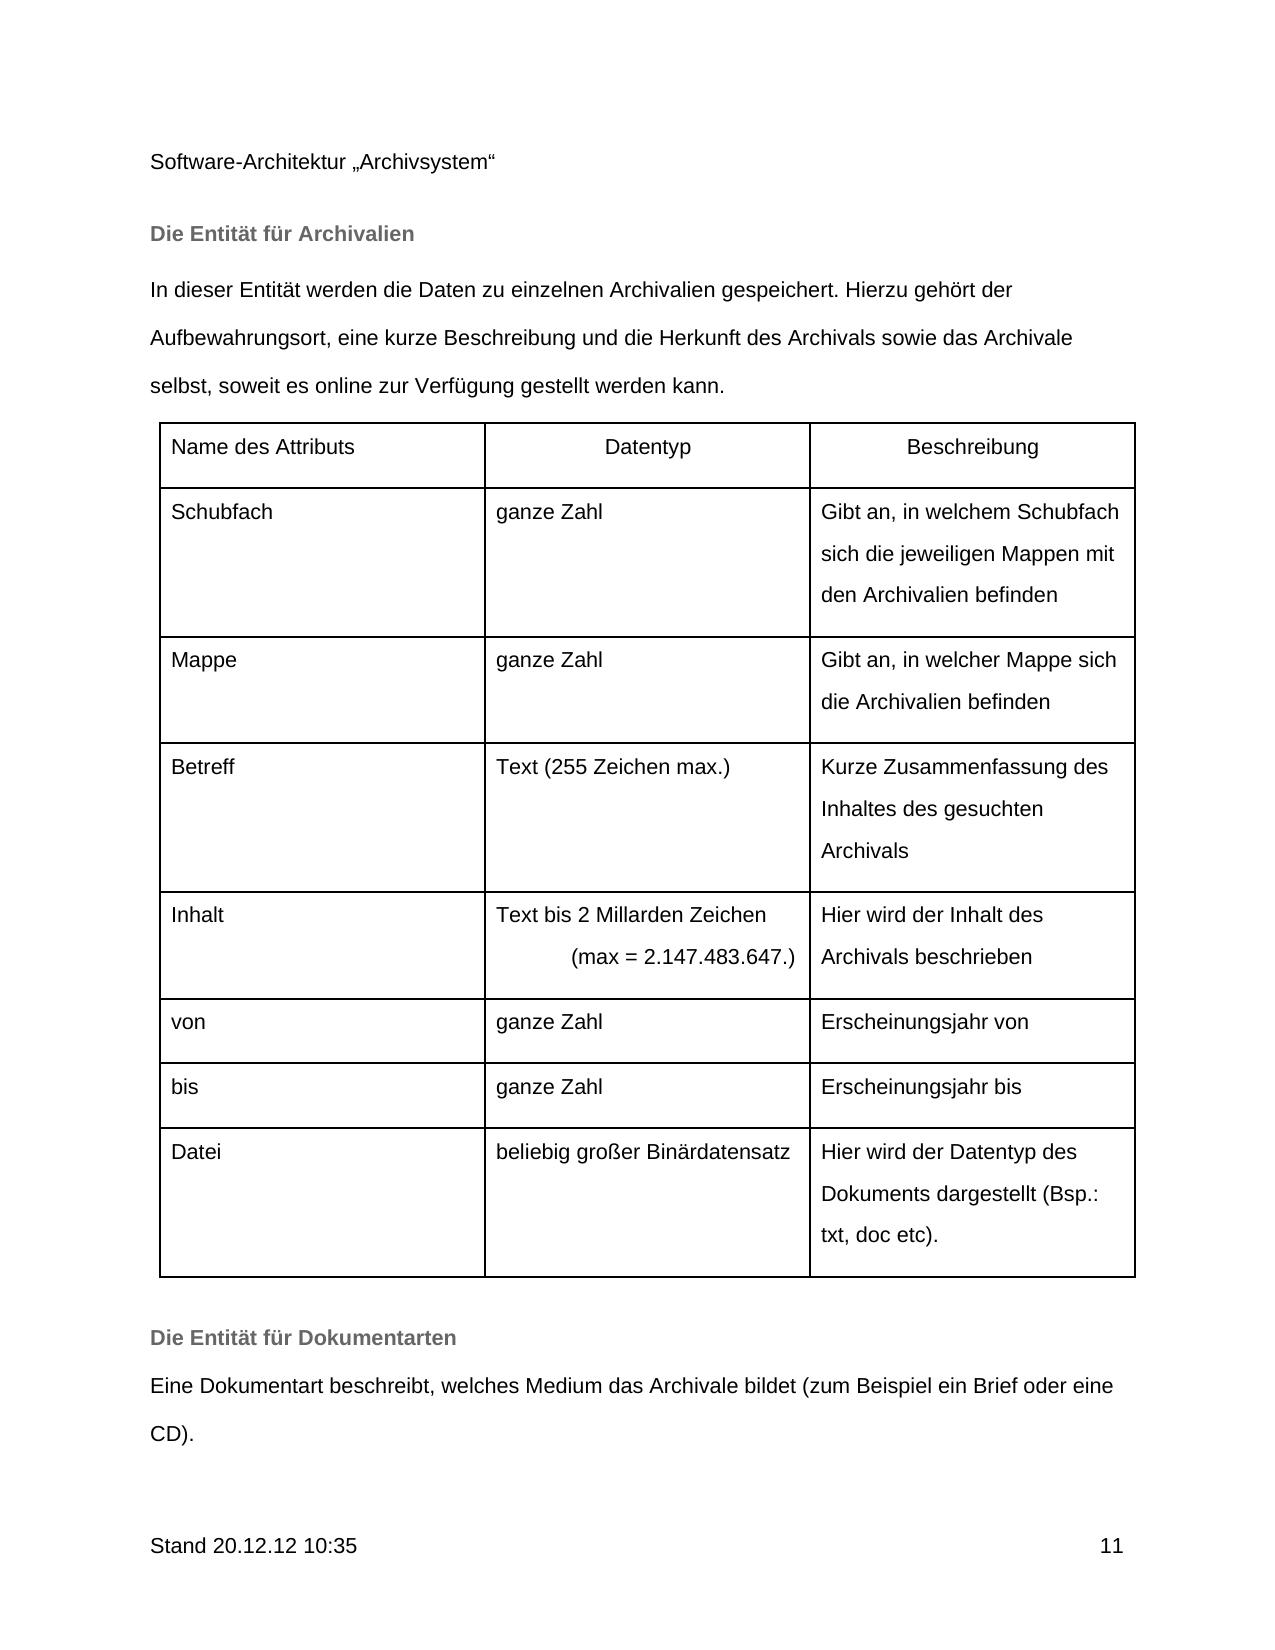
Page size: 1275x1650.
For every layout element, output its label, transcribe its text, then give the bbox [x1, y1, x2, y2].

table_cell Schubfach [161, 489, 484, 636]
table_cell bis [161, 1064, 484, 1127]
table_cell beliebig großer Binärdatensatz [486, 1129, 809, 1276]
table_cell Text bis 2 Millarden Zeichen (max = 2.147.483.647.) [486, 893, 809, 997]
table_cell Mappe [161, 638, 484, 742]
table_cell Erscheinungsjahr von [811, 1000, 1134, 1062]
table_cell ganze Zahl [486, 1064, 809, 1127]
subtitle Die Entität für Archivalien [150, 221, 1125, 263]
table_header Datentyp [486, 424, 809, 487]
table_cell ganze Zahl [486, 1000, 809, 1062]
table_cell Inhalt [161, 893, 484, 997]
text Eine Dokumentart beschreibt, welches Medium das Archivale bildet (zum Beispiel ein Brief oder eine CD). [150, 1374, 1125, 1464]
table_cell Text (255 Zeichen max.) [486, 744, 809, 891]
table_cell Gibt an, in welchem Schubfach sich die jeweiligen Mappen mit den Archivalien befinden [811, 489, 1134, 636]
table_header Name des Attributs [161, 424, 484, 487]
table_cell Hier wird der Datentyp des Dokuments dargestellt (Bsp.: txt, doc etc). [811, 1129, 1134, 1276]
table_cell von [161, 1000, 484, 1062]
table_cell Datei [161, 1129, 484, 1276]
table_cell Erscheinungsjahr bis [811, 1064, 1134, 1127]
table_cell Hier wird der Inhalt des Archivals beschrieben [811, 893, 1134, 997]
table_cell Kurze Zusammenfassung des Inhaltes des gesuchten Archivals [811, 744, 1134, 891]
text In dieser Entität werden die Daten zu einzelnen Archivalien gespeichert. Hierzu gehört der Aufbewahrungsort, eine kurze Beschreibung und die Herkunft des Archivals sowie das Archivale selbst, soweit es online zur Verfügung gestellt werden kann. [150, 278, 1125, 416]
table_cell Betreff [161, 744, 484, 891]
table_cell ganze Zahl [486, 638, 809, 742]
table_header Beschreibung [811, 424, 1134, 487]
table_cell Gibt an, in welcher Mappe sich die Archivalien befinden [811, 638, 1134, 742]
subtitle Die Entität für Dokumentarten [150, 1326, 1125, 1368]
table_cell ganze Zahl [486, 489, 809, 636]
